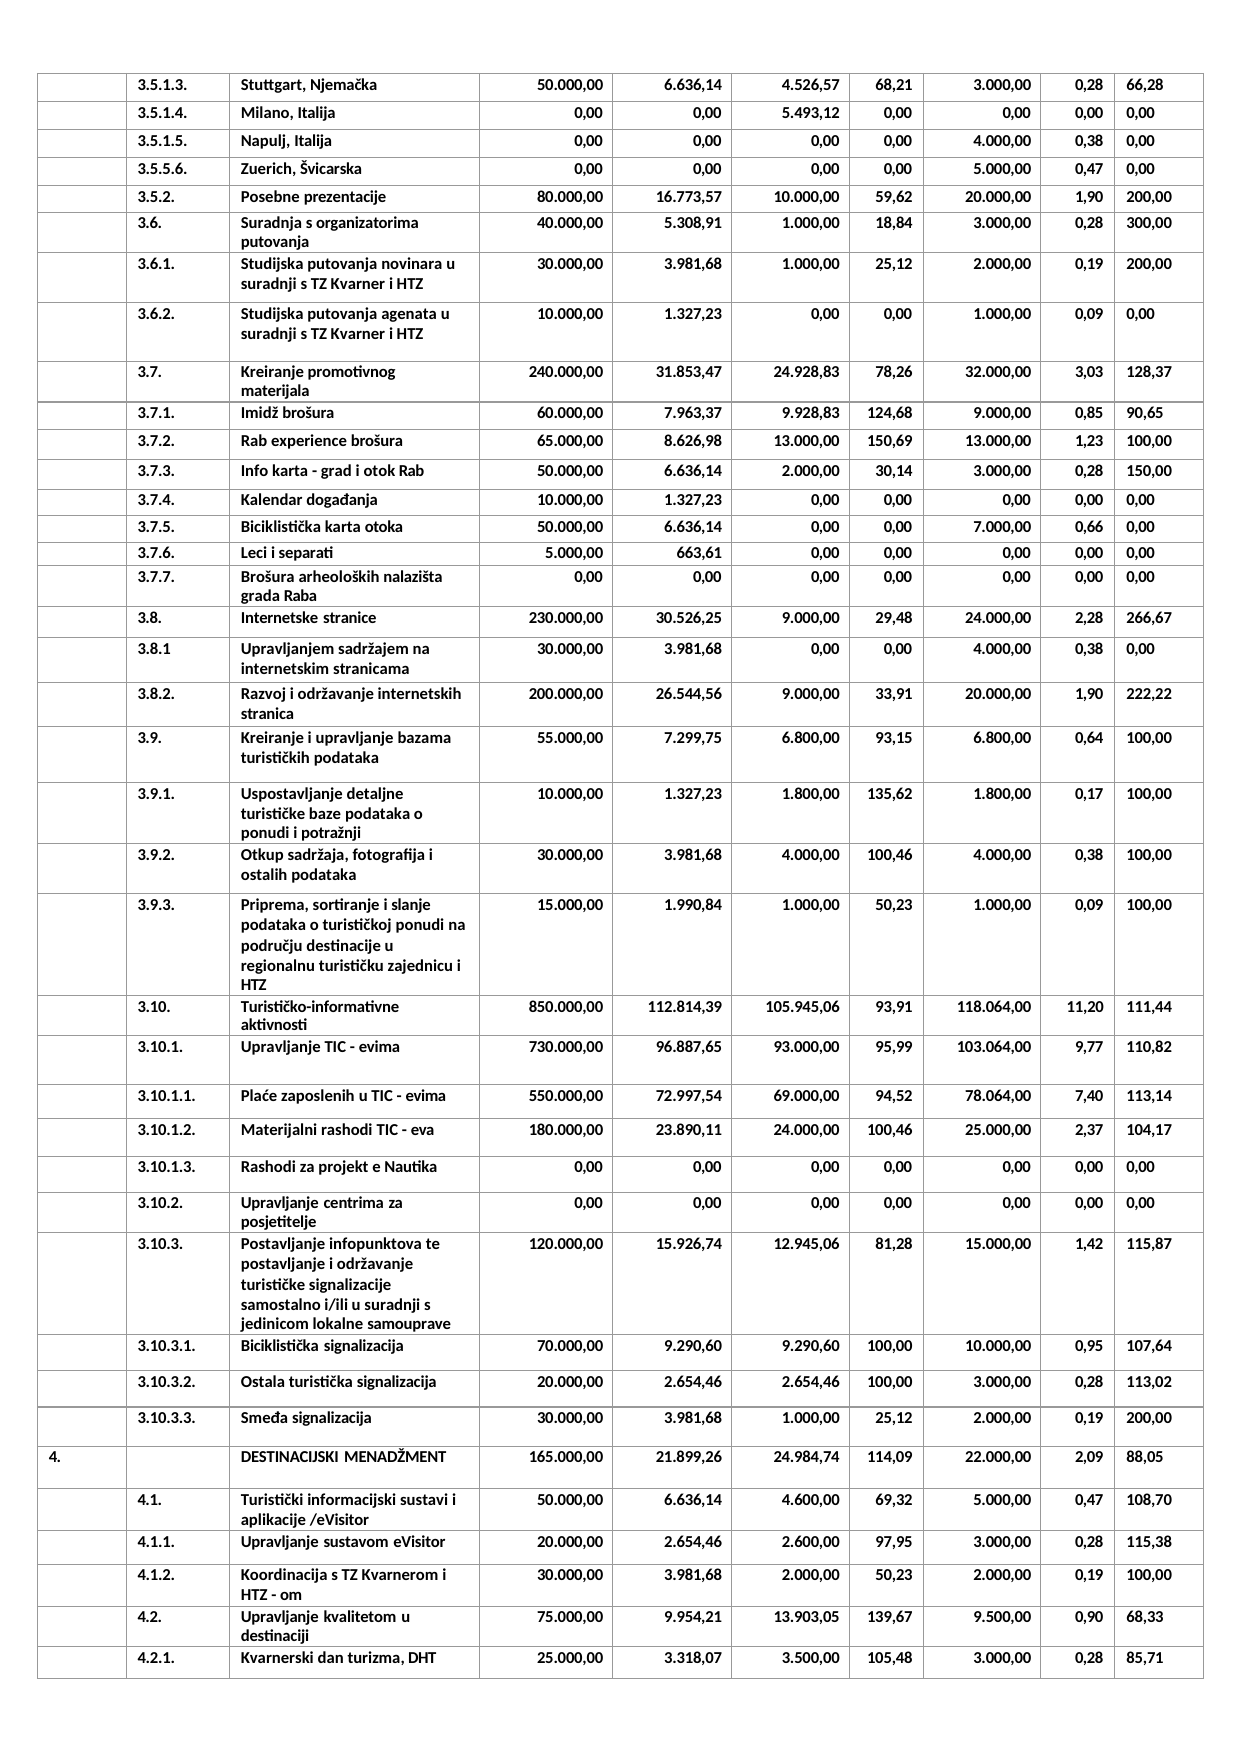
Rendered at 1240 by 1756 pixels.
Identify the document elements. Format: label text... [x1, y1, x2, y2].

table_cell 0,00 [732, 516, 849, 542]
table_cell 6.636,14 [613, 460, 731, 489]
table_cell Upravljanje TIC - evima [230, 1036, 479, 1084]
table_cell Materijalni rashodi TIC - eva [230, 1119, 479, 1156]
table_cell [38, 727, 126, 782]
table_cell 115,38 [1115, 1531, 1203, 1563]
table_cell 59,62 [850, 186, 923, 212]
table_cell 16.773,57 [613, 186, 731, 212]
table_cell 94,52 [850, 1085, 923, 1118]
table_cell 113,14 [1115, 1085, 1203, 1118]
table_cell 2.000,00 [732, 460, 849, 489]
table_cell [38, 1157, 126, 1192]
table_cell Turističko-informativne aktivnosti [230, 996, 479, 1035]
table_cell 2.000,00 [924, 1565, 1040, 1606]
table_cell Napulj, Italija [230, 130, 479, 157]
table_cell 150,69 [850, 430, 923, 459]
table_cell [38, 638, 126, 682]
table_cell 24.000,00 [924, 607, 1040, 637]
table_cell 0,00 [732, 130, 849, 157]
table_cell 31.853,47 [613, 362, 731, 401]
table_cell Milano, Italija [230, 102, 479, 129]
table_cell Razvoj i održavanje internetskih stranica [230, 683, 479, 726]
table_cell 0,00 [924, 566, 1040, 606]
table_cell [127, 1447, 229, 1488]
table_cell Postavljanje infopunktova te postavljanje i održavanje turističke signalizacije samostalno i/ili u suradnji s jedinicom lokalne samouprave [230, 1233, 479, 1334]
table_cell 70.000,00 [480, 1335, 612, 1370]
table_cell 108,70 [1115, 1489, 1203, 1530]
table_cell 24.000,00 [732, 1119, 849, 1156]
table_cell Imidž brošura [230, 403, 479, 429]
table_cell 100,46 [850, 1119, 923, 1156]
table_cell 5.000,00 [924, 158, 1040, 185]
table_cell 266,67 [1115, 607, 1203, 637]
table_cell 24.984,74 [732, 1447, 849, 1488]
table_cell 1.000,00 [732, 894, 849, 995]
table_cell 2.000,00 [924, 253, 1040, 302]
table_cell 3.7.7. [127, 566, 229, 606]
table_cell 1.000,00 [732, 253, 849, 302]
table_cell 3.6.1. [127, 253, 229, 302]
table_cell 105,48 [850, 1647, 923, 1677]
table_cell Otkup sadržaja, fotografija i ostalih podataka [230, 844, 479, 893]
table_cell 3.9.3. [127, 894, 229, 995]
table_cell 0,00 [1115, 638, 1203, 682]
table_cell 0,00 [850, 543, 923, 565]
table_cell 20.000,00 [480, 1531, 612, 1563]
table_cell 0,00 [1115, 516, 1203, 542]
table_cell 128,37 [1115, 362, 1203, 401]
table_cell 0,00 [1041, 543, 1114, 565]
table_cell 1.327,23 [613, 783, 731, 843]
table_cell 3.8.2. [127, 683, 229, 726]
table_cell 2,09 [1041, 1447, 1114, 1488]
table_cell 0,00 [732, 158, 849, 185]
table_cell 105.945,06 [732, 996, 849, 1035]
table_cell Kreiranje promotivnog materijala [230, 362, 479, 401]
table_cell Kalendar događanja [230, 490, 479, 515]
table_cell 20.000,00 [924, 186, 1040, 212]
table_cell 6.800,00 [924, 727, 1040, 782]
table_cell 0,66 [1041, 516, 1114, 542]
table_cell 0,38 [1041, 844, 1114, 893]
table_cell 1.800,00 [924, 783, 1040, 843]
table_cell 23.890,11 [613, 1119, 731, 1156]
table_cell 96.887,65 [613, 1036, 731, 1084]
table_cell 97,95 [850, 1531, 923, 1563]
table_cell 0,28 [1041, 1531, 1114, 1563]
table_cell [38, 1193, 126, 1232]
table_cell 55.000,00 [480, 727, 612, 782]
table_cell 7,40 [1041, 1085, 1114, 1118]
table_cell 3.7.6. [127, 543, 229, 565]
table_cell 93,91 [850, 996, 923, 1035]
table_cell 72.997,54 [613, 1085, 731, 1118]
table_cell 88,05 [1115, 1447, 1203, 1488]
table_cell 4.1.2. [127, 1565, 229, 1606]
table_header Smeđa signalizacija [230, 1408, 479, 1446]
table_cell [38, 1335, 126, 1370]
table_cell 3.981,68 [613, 1565, 731, 1606]
table_cell 3.10.1.2. [127, 1119, 229, 1156]
table_cell 7.000,00 [924, 516, 1040, 542]
table_cell 3.7.1. [127, 403, 229, 429]
table_cell 300,00 [1115, 213, 1203, 252]
table_cell 9.290,60 [613, 1335, 731, 1370]
table_header 3.10.3.3. [127, 1408, 229, 1446]
table_cell 30.000,00 [480, 253, 612, 302]
table_cell 100,46 [850, 844, 923, 893]
table_cell 68,33 [1115, 1607, 1203, 1646]
table_cell 118.064,00 [924, 996, 1040, 1035]
table_cell 0,90 [1041, 1607, 1114, 1646]
table_cell 66,28 [1115, 74, 1203, 101]
table_cell 3.7.3. [127, 460, 229, 489]
table_cell [38, 102, 126, 129]
table_cell 30,14 [850, 460, 923, 489]
table_cell 0,19 [1041, 1565, 1114, 1606]
table_cell 30.000,00 [480, 1565, 612, 1606]
table_cell 0,00 [480, 130, 612, 157]
table_cell 0,00 [850, 1193, 923, 1232]
table_cell 25,12 [850, 253, 923, 302]
table_cell 112.814,39 [613, 996, 731, 1035]
table_cell [38, 996, 126, 1035]
table_cell Koordinacija s TZ Kvarnerom i HTZ - om [230, 1565, 479, 1606]
table_cell 0,00 [613, 130, 731, 157]
table_cell [38, 566, 126, 606]
table_cell 0,00 [850, 566, 923, 606]
table_cell 0,00 [1115, 130, 1203, 157]
table_cell Priprema, sortiranje i slanje podataka o turističkoj ponudi na području destinacije u regionalnu turističku zajednicu i HTZ [230, 894, 479, 995]
table_cell 5.000,00 [480, 543, 612, 565]
table_cell 22.000,00 [924, 1447, 1040, 1488]
table_cell 0,00 [480, 1157, 612, 1192]
table_cell 33,91 [850, 683, 923, 726]
table_cell 0,19 [1041, 253, 1114, 302]
table_cell [38, 1607, 126, 1646]
table_cell 10.000,00 [480, 490, 612, 515]
table_cell [38, 362, 126, 401]
table_cell 0,00 [850, 638, 923, 682]
table_cell Upravljanje centrima za posjetitelje [230, 1193, 479, 1232]
table_cell DESTINACIJSKI MENADŽMENT [230, 1447, 479, 1488]
table_cell [38, 683, 126, 726]
table_cell 9,77 [1041, 1036, 1114, 1084]
table_cell 3.500,00 [732, 1647, 849, 1677]
table_cell 0,00 [850, 130, 923, 157]
table_cell 3.000,00 [924, 460, 1040, 489]
table_cell Suradnja s organizatorima putovanja [230, 213, 479, 252]
table_cell 5.000,00 [924, 1489, 1040, 1530]
table_cell 9.290,60 [732, 1335, 849, 1370]
table_cell 9.500,00 [924, 1607, 1040, 1646]
table_cell 95,99 [850, 1036, 923, 1084]
table_cell 11,20 [1041, 996, 1114, 1035]
table_cell [38, 403, 126, 429]
table_cell 100,00 [1115, 727, 1203, 782]
table_cell [38, 460, 126, 489]
table_header 3.981,68 [613, 1408, 731, 1446]
table_cell 0,28 [1041, 460, 1114, 489]
table_cell 50.000,00 [480, 74, 612, 101]
table_cell 3.10.3.1. [127, 1335, 229, 1370]
table_cell 21.899,26 [613, 1447, 731, 1488]
table_cell 104,17 [1115, 1119, 1203, 1156]
table_cell [38, 186, 126, 212]
table_cell 1.327,23 [613, 303, 731, 361]
table_cell 3.318,07 [613, 1647, 731, 1677]
table_cell 2,28 [1041, 607, 1114, 637]
table_cell 0,17 [1041, 783, 1114, 843]
table_cell 0,00 [1115, 543, 1203, 565]
table_cell 0,95 [1041, 1335, 1114, 1370]
table_cell 100,00 [1115, 844, 1203, 893]
table_cell 5.308,91 [613, 213, 731, 252]
table_cell 75.000,00 [480, 1607, 612, 1646]
table_cell [38, 1565, 126, 1606]
table_cell 69.000,00 [732, 1085, 849, 1118]
table_cell 1,90 [1041, 186, 1114, 212]
table_cell 150,00 [1115, 460, 1203, 489]
table_cell 6.800,00 [732, 727, 849, 782]
table_cell 1.000,00 [924, 303, 1040, 361]
table_cell Info karta - grad i otok Rab [230, 460, 479, 489]
table_cell [38, 607, 126, 637]
table_cell [38, 1531, 126, 1563]
table_cell [38, 783, 126, 843]
table_cell 10.000,00 [924, 1335, 1040, 1370]
table_cell 12.945,06 [732, 1233, 849, 1334]
table_cell 0,28 [1041, 1371, 1114, 1406]
table_cell 80.000,00 [480, 186, 612, 212]
table_cell [38, 1233, 126, 1334]
table_cell 0,38 [1041, 638, 1114, 682]
table_cell Rab experience brošura [230, 430, 479, 459]
table_cell 85,71 [1115, 1647, 1203, 1677]
table_cell 3.10.3.2. [127, 1371, 229, 1406]
table_cell 3.8.1 [127, 638, 229, 682]
table_cell [38, 130, 126, 157]
table_header [38, 1408, 126, 1446]
table_cell 0,38 [1041, 130, 1114, 157]
table_cell [38, 1647, 126, 1677]
table_cell 32.000,00 [924, 362, 1040, 401]
table_cell 3.5.1.4. [127, 102, 229, 129]
table_cell 6.636,14 [613, 516, 731, 542]
table_cell 13.000,00 [924, 430, 1040, 459]
table_cell 15.000,00 [924, 1233, 1040, 1334]
table_cell 0,00 [480, 102, 612, 129]
table_cell 200,00 [1115, 253, 1203, 302]
table_cell 3.981,68 [613, 638, 731, 682]
table_cell 100,00 [1115, 430, 1203, 459]
table_cell [38, 1119, 126, 1156]
table_cell 68,21 [850, 74, 923, 101]
table_cell 4.526,57 [732, 74, 849, 101]
table_cell 115,87 [1115, 1233, 1203, 1334]
table_cell 0,64 [1041, 727, 1114, 782]
table_cell 65.000,00 [480, 430, 612, 459]
table_cell 29,48 [850, 607, 923, 637]
table_cell 100,00 [1115, 894, 1203, 995]
table_cell 7.299,75 [613, 727, 731, 782]
table_cell [38, 490, 126, 515]
table_cell 0,00 [924, 102, 1040, 129]
table_cell 25.000,00 [924, 1119, 1040, 1156]
table_cell 30.000,00 [480, 638, 612, 682]
table_cell 3.7.5. [127, 516, 229, 542]
table_cell 240.000,00 [480, 362, 612, 401]
table_cell 0,28 [1041, 213, 1114, 252]
table_cell Studijska putovanja agenata u suradnji s TZ Kvarner i HTZ [230, 303, 479, 361]
table_cell [38, 516, 126, 542]
table_cell 0,00 [924, 490, 1040, 515]
table_cell 3.000,00 [924, 1371, 1040, 1406]
table_cell 3.7. [127, 362, 229, 401]
table_cell [38, 894, 126, 995]
table_cell 1.000,00 [924, 894, 1040, 995]
table_cell Posebne prezentacije [230, 186, 479, 212]
table_header 1.000,00 [732, 1408, 849, 1446]
table_cell 8.626,98 [613, 430, 731, 459]
table_cell 0,00 [924, 543, 1040, 565]
table_cell 3.7.4. [127, 490, 229, 515]
table_cell 0,00 [1115, 1157, 1203, 1192]
table_cell 2.654,46 [732, 1371, 849, 1406]
table_cell 3.5.2. [127, 186, 229, 212]
table_cell Studijska putovanja novinara u suradnji s TZ Kvarner i HTZ [230, 253, 479, 302]
table_cell 20.000,00 [924, 683, 1040, 726]
table_cell 78,26 [850, 362, 923, 401]
table_cell 0,09 [1041, 303, 1114, 361]
table_cell 10.000,00 [480, 783, 612, 843]
table_cell 0,00 [613, 566, 731, 606]
table_cell 3,03 [1041, 362, 1114, 401]
table_cell 0,00 [732, 490, 849, 515]
table_cell 0,00 [480, 158, 612, 185]
table_cell 124,68 [850, 403, 923, 429]
table_cell 0,00 [732, 638, 849, 682]
table_header 2.000,00 [924, 1408, 1040, 1446]
table_cell Upravljanje kvalitetom u destinaciji [230, 1607, 479, 1646]
table_cell Zuerich, Švicarska [230, 158, 479, 185]
table_cell 100,00 [1115, 783, 1203, 843]
table_cell Leci i separati [230, 543, 479, 565]
table_cell 24.928,83 [732, 362, 849, 401]
table_cell 4.2.1. [127, 1647, 229, 1677]
table_header 30.000,00 [480, 1408, 612, 1446]
table_cell 9.000,00 [732, 607, 849, 637]
table_cell 93.000,00 [732, 1036, 849, 1084]
table_cell 9.954,21 [613, 1607, 731, 1646]
table_cell 0,00 [1115, 102, 1203, 129]
table_cell 9.928,83 [732, 403, 849, 429]
table_cell 3.5.1.3. [127, 74, 229, 101]
table_cell 0,00 [732, 566, 849, 606]
table_cell 20.000,00 [480, 1371, 612, 1406]
table_cell 3.000,00 [924, 213, 1040, 252]
table_cell 13.903,05 [732, 1607, 849, 1646]
table_cell 3.10.1. [127, 1036, 229, 1084]
table_cell 3.9.2. [127, 844, 229, 893]
table_cell [38, 1371, 126, 1406]
table_cell 3.5.5.6. [127, 158, 229, 185]
table_cell 50.000,00 [480, 460, 612, 489]
table_cell Brošura arheoloških nalazišta grada Raba [230, 566, 479, 606]
table_cell 4.1. [127, 1489, 229, 1530]
table_cell 90,65 [1115, 403, 1203, 429]
table_cell Upravljanje sustavom eVisitor [230, 1531, 479, 1563]
table_cell 135,62 [850, 783, 923, 843]
table_cell 1,23 [1041, 430, 1114, 459]
table_cell Uspostavljanje detaljne turističke baze podataka o ponudi i potražnji [230, 783, 479, 843]
table_cell 2,37 [1041, 1119, 1114, 1156]
table_cell 50.000,00 [480, 516, 612, 542]
table_cell 30.526,25 [613, 607, 731, 637]
table_cell Upravljanjem sadržajem na internetskim stranicama [230, 638, 479, 682]
table_cell 0,00 [850, 102, 923, 129]
table_cell 0,47 [1041, 158, 1114, 185]
table_cell 9.000,00 [924, 403, 1040, 429]
table_cell 0,00 [1115, 158, 1203, 185]
table_cell 0,00 [613, 102, 731, 129]
table_header 200,00 [1115, 1408, 1203, 1446]
table_cell 1,42 [1041, 1233, 1114, 1334]
table_cell 0,00 [1115, 303, 1203, 361]
table_cell Internetske stranice [230, 607, 479, 637]
table_cell 230.000,00 [480, 607, 612, 637]
table_cell Kreiranje i upravljanje bazama turističkih podataka [230, 727, 479, 782]
table_cell 4.1.1. [127, 1531, 229, 1563]
table_cell 100,00 [850, 1335, 923, 1370]
table_cell [38, 1036, 126, 1084]
table_cell 111,44 [1115, 996, 1203, 1035]
table_cell 0,00 [480, 566, 612, 606]
table_cell 0,00 [924, 1157, 1040, 1192]
table_cell Biciklistička signalizacija [230, 1335, 479, 1370]
table_cell 0,00 [732, 1193, 849, 1232]
table_cell 3.9.1. [127, 783, 229, 843]
table_cell 3.6. [127, 213, 229, 252]
table_cell [38, 158, 126, 185]
table_cell 3.000,00 [924, 1647, 1040, 1677]
table_cell Ostala turistička signalizacija [230, 1371, 479, 1406]
table_cell 113,02 [1115, 1371, 1203, 1406]
table_cell 50.000,00 [480, 1489, 612, 1530]
table_cell 3.7.2. [127, 430, 229, 459]
table_cell 0,00 [850, 303, 923, 361]
table_cell 0,00 [850, 490, 923, 515]
table_cell 0,00 [924, 1193, 1040, 1232]
table_cell 93,15 [850, 727, 923, 782]
table_cell 107,64 [1115, 1335, 1203, 1370]
table_cell 0,00 [732, 303, 849, 361]
table_cell 81,28 [850, 1233, 923, 1334]
table_header 25,12 [850, 1408, 923, 1446]
table_cell 10.000,00 [480, 303, 612, 361]
table_cell 3.981,68 [613, 844, 731, 893]
table_cell 0,00 [613, 1157, 731, 1192]
table_cell 13.000,00 [732, 430, 849, 459]
table_cell 550.000,00 [480, 1085, 612, 1118]
table_cell 15.926,74 [613, 1233, 731, 1334]
table_cell 0,00 [850, 1157, 923, 1192]
table_cell 50,23 [850, 894, 923, 995]
table_cell 1,90 [1041, 683, 1114, 726]
table_cell [38, 253, 126, 302]
table_cell 0,00 [1041, 1193, 1114, 1232]
table_cell 0,00 [1115, 1193, 1203, 1232]
table_cell [38, 1085, 126, 1118]
table_cell Kvarnerski dan turizma, DHT [230, 1647, 479, 1677]
table_cell 9.000,00 [732, 683, 849, 726]
table_cell 3.5.1.5. [127, 130, 229, 157]
table_cell 4.600,00 [732, 1489, 849, 1530]
table_cell 0,00 [1041, 566, 1114, 606]
table_cell 4.000,00 [732, 844, 849, 893]
table_cell Rashodi za projekt e Nautika [230, 1157, 479, 1192]
table_cell 78.064,00 [924, 1085, 1040, 1118]
table_cell Plaće zaposlenih u TIC - evima [230, 1085, 479, 1118]
table_cell 0,00 [1115, 566, 1203, 606]
table_cell [38, 1489, 126, 1530]
table_cell 0,00 [480, 1193, 612, 1232]
table_cell 40.000,00 [480, 213, 612, 252]
table_cell 100,00 [1115, 1565, 1203, 1606]
table_cell 10.000,00 [732, 186, 849, 212]
table_cell Turistički informacijski sustavi i aplikacije /eVisitor [230, 1489, 479, 1530]
table_cell 114,09 [850, 1447, 923, 1488]
table_cell 0,47 [1041, 1489, 1114, 1530]
table_cell 4.000,00 [924, 130, 1040, 157]
table_cell 3.9. [127, 727, 229, 782]
table_cell 60.000,00 [480, 403, 612, 429]
table_cell 0,09 [1041, 894, 1114, 995]
table_cell 0,00 [1041, 490, 1114, 515]
table_cell 18,84 [850, 213, 923, 252]
table_cell 1.327,23 [613, 490, 731, 515]
table_cell 2.600,00 [732, 1531, 849, 1563]
table_cell 0,00 [1041, 1157, 1114, 1192]
table_cell 15.000,00 [480, 894, 612, 995]
table_cell 3.10.2. [127, 1193, 229, 1232]
table_cell 3.10.1.3. [127, 1157, 229, 1192]
table_cell 50,23 [850, 1565, 923, 1606]
table_cell 3.8. [127, 607, 229, 637]
table_cell 25.000,00 [480, 1647, 612, 1677]
table_cell 3.10.3. [127, 1233, 229, 1334]
table_cell 2.654,46 [613, 1371, 731, 1406]
table_cell 5.493,12 [732, 102, 849, 129]
table_cell 0,00 [850, 516, 923, 542]
table_cell 0,28 [1041, 74, 1114, 101]
table_cell 3.981,68 [613, 253, 731, 302]
table_cell 0,00 [1115, 490, 1203, 515]
table_cell [38, 543, 126, 565]
table_cell 200.000,00 [480, 683, 612, 726]
table_cell 0,85 [1041, 403, 1114, 429]
table_cell 200,00 [1115, 186, 1203, 212]
table_cell 120.000,00 [480, 1233, 612, 1334]
table_cell 3.10.1.1. [127, 1085, 229, 1118]
table_cell 30.000,00 [480, 844, 612, 893]
table_cell 3.000,00 [924, 1531, 1040, 1563]
table_cell [38, 213, 126, 252]
table_cell 0,28 [1041, 1647, 1114, 1677]
table_cell 0,00 [850, 158, 923, 185]
table_cell [38, 430, 126, 459]
table_cell 2.654,46 [613, 1531, 731, 1563]
table_cell 222,22 [1115, 683, 1203, 726]
table_cell 1.800,00 [732, 783, 849, 843]
table_cell 2.000,00 [732, 1565, 849, 1606]
table_cell 3.000,00 [924, 74, 1040, 101]
table_header 0,19 [1041, 1408, 1114, 1446]
table_cell 180.000,00 [480, 1119, 612, 1156]
table_cell 0,00 [732, 1157, 849, 1192]
table_cell 100,00 [850, 1371, 923, 1406]
table_cell 7.963,37 [613, 403, 731, 429]
table_cell [38, 844, 126, 893]
table_cell 4.000,00 [924, 844, 1040, 893]
table_cell 0,00 [613, 1193, 731, 1232]
table_cell 103.064,00 [924, 1036, 1040, 1084]
table_cell 0,00 [613, 158, 731, 185]
table_cell 3.6.2. [127, 303, 229, 361]
table_cell 4.000,00 [924, 638, 1040, 682]
table_cell 3.10. [127, 996, 229, 1035]
table_cell 1.990,84 [613, 894, 731, 995]
table_cell Biciklistička karta otoka [230, 516, 479, 542]
table_cell 4.2. [127, 1607, 229, 1646]
table_cell 0,00 [732, 543, 849, 565]
table_cell 6.636,14 [613, 74, 731, 101]
table_cell 730.000,00 [480, 1036, 612, 1084]
table_cell 663,61 [613, 543, 731, 565]
table_cell 6.636,14 [613, 1489, 731, 1530]
table_cell 850.000,00 [480, 996, 612, 1035]
table_cell 165.000,00 [480, 1447, 612, 1488]
table_cell 139,67 [850, 1607, 923, 1646]
table_cell 69,32 [850, 1489, 923, 1530]
table_cell 110,82 [1115, 1036, 1203, 1084]
table_cell Stuttgart, Njemačka [230, 74, 479, 101]
table_cell 0,00 [1041, 102, 1114, 129]
table_cell [38, 74, 126, 101]
table_cell 26.544,56 [613, 683, 731, 726]
table_cell [38, 303, 126, 361]
table_cell 4. [38, 1447, 126, 1488]
table_cell 1.000,00 [732, 213, 849, 252]
